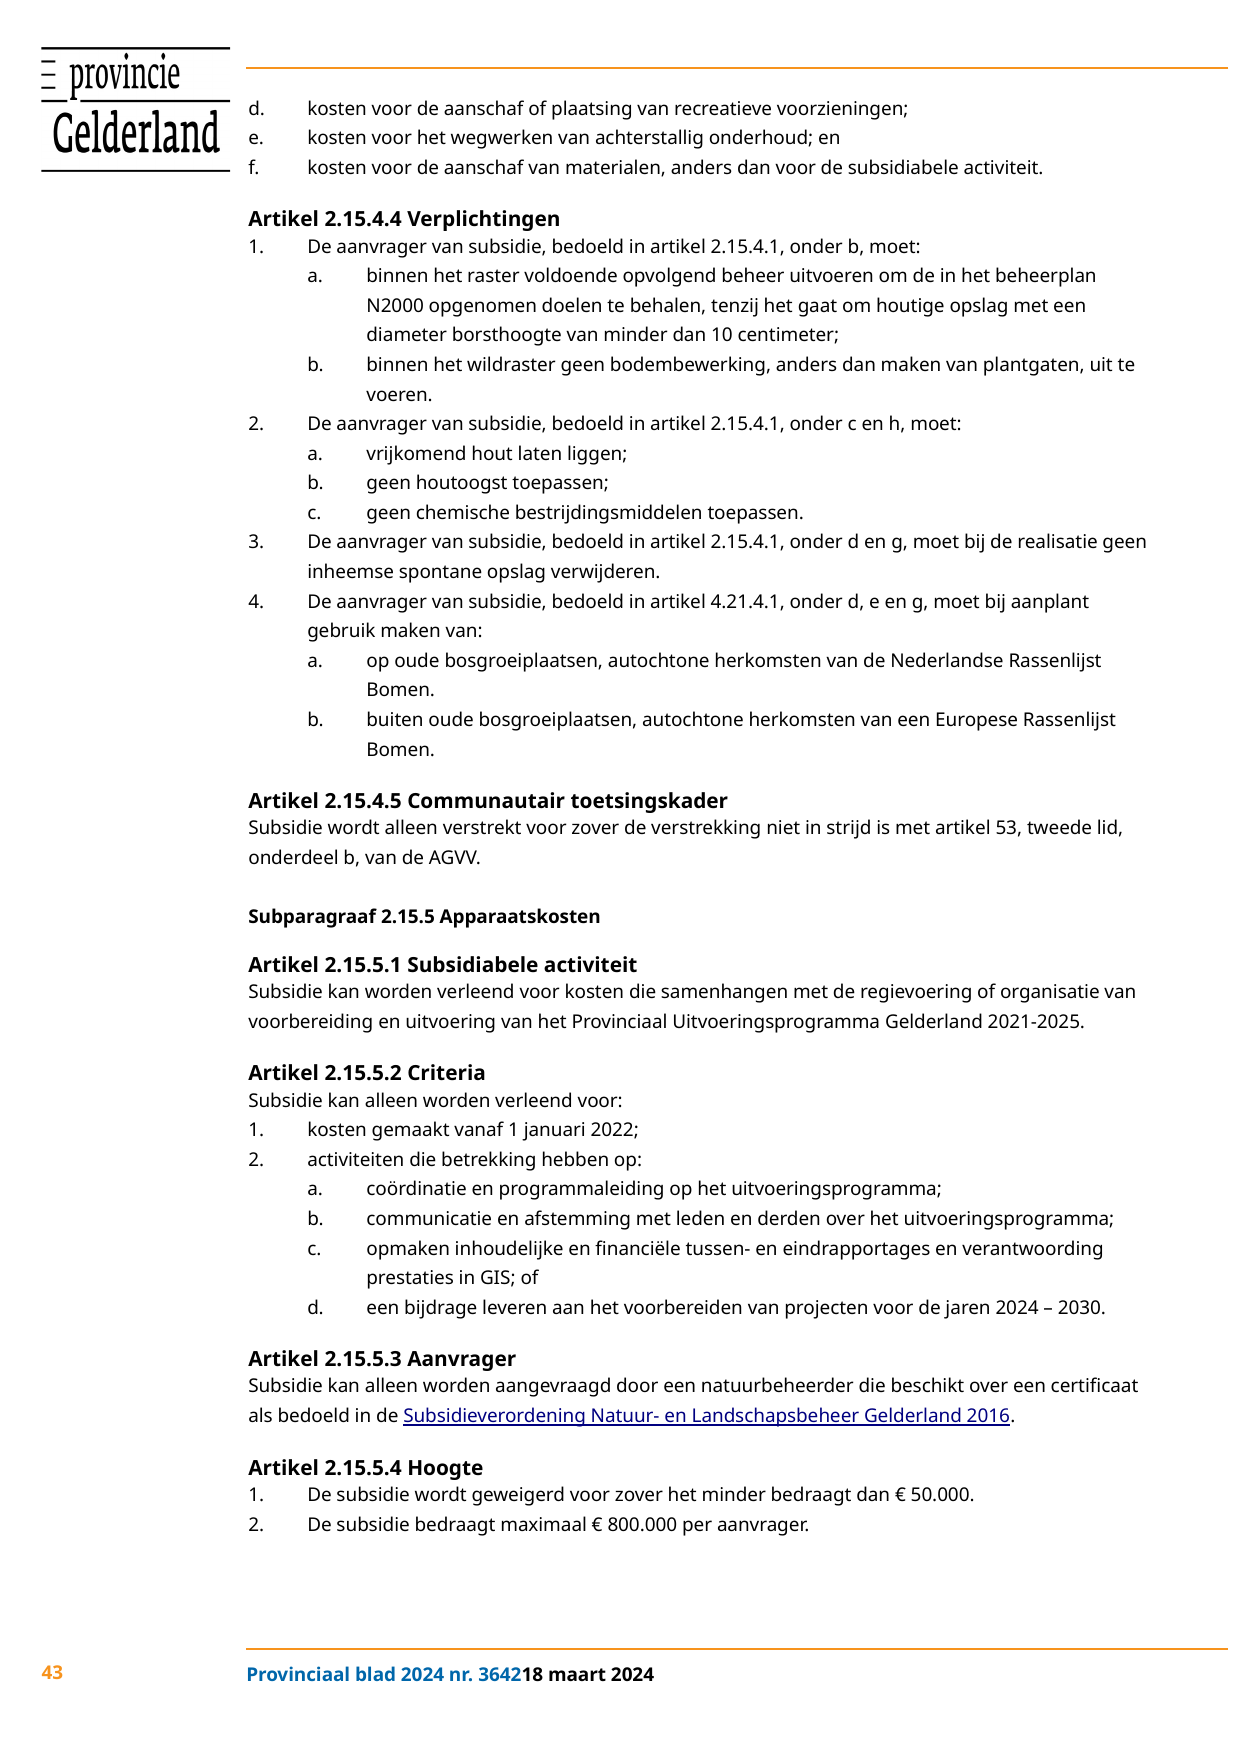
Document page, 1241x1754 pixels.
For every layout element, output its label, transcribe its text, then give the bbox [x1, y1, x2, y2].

list De aanvrager van subsidie, bedoeld in artikel 4.21.4.1, onder d, e en g, moet bij aanplant gebruik maken van: [248, 588, 1152, 643]
text Artikel 2.15.5.1 Subsidiabele activiteit [248, 950, 1152, 978]
list binnen het raster voldoende opvolgend beheer uitvoeren om de in het beheerplan N2000 opgenomen doelen te behalen, tenzij het gaat om houtige opslag met een diameter borsthoogte van minder dan 10 centimeter; [307, 262, 1152, 347]
text Artikel 2.15.5.4 Hoogte [248, 1453, 1152, 1481]
list kosten gemaakt vanaf 1 januari 2022; [248, 1116, 1152, 1142]
list binnen het wildraster geen bodembewerking, anders dan maken van plantgaten, uit te voeren. [307, 351, 1152, 406]
list De aanvrager van subsidie, bedoeld in artikel 2.15.4.1, onder c en h, moet: [248, 410, 1152, 436]
list opmaken inhoudelijke en financiële tussen- en eindrapportages en verantwoording prestaties in GIS; of [307, 1235, 1152, 1290]
list activiteiten die betrekking hebben op: [248, 1146, 1152, 1172]
text Subsidie kan alleen worden verleend voor: [248, 1087, 1152, 1112]
text Artikel 2.15.5.2 Criteria [248, 1058, 1152, 1087]
list De subsidie bedraagt maximaal € 800.000 per aanvrager. [248, 1511, 1152, 1536]
list communicatie en afstemming met leden en derden over het uitvoeringsprogramma; [307, 1205, 1152, 1231]
list kosten voor het wegwerken van achterstallig onderhoud; en [248, 124, 1152, 150]
list De aanvrager van subsidie, bedoeld in artikel 2.15.4.1, onder d en g, moet bij de realisatie geen inheemse spontane opslag verwijderen. [248, 529, 1152, 584]
text Subsidie kan worden verleend voor kosten die samenhangen met de regievoering of organisatie van voorbereiding en uitvoering van het Provinciaal Uitvoeringsprogramma Gelderland 2021-2025. [248, 978, 1152, 1034]
list een bijdrage leveren aan het voorbereiden van projecten voor de jaren 2024 – 2030. [307, 1294, 1152, 1319]
text Subparagraaf 2.15.5 Apparaatskosten [248, 903, 1152, 929]
text Subsidie kan alleen worden aangevraagd door een natuurbeheerder die beschikt over een certificaat als bedoeld in de Subsidieverordening Natuur- en Landschapsbeheer Gelderland 2016. [248, 1373, 1152, 1428]
list vrijkomend hout laten liggen; [307, 440, 1152, 466]
list De aanvrager van subsidie, bedoeld in artikel 2.15.4.1, onder b, moet: [248, 233, 1152, 258]
list kosten voor de aanschaf van materialen, anders dan voor de subsidiabele activiteit. [248, 154, 1152, 180]
list De subsidie wordt geweigerd voor zover het minder bedraagt dan € 50.000. [248, 1481, 1152, 1507]
list buiten oude bosgroeiplaatsen, autochtone herkomsten van een Europese Rassenlijst Bomen. [307, 706, 1152, 761]
list kosten voor de aanschaf of plaatsing van recreatieve voorzieningen; [248, 95, 1152, 121]
text Artikel 2.15.4.4 Verplichtingen [248, 204, 1152, 233]
list geen houtoogst toepassen; [307, 469, 1152, 495]
picture [41, 47, 231, 172]
text Artikel 2.15.4.5 Communautair toetsingskader [248, 786, 1152, 814]
list geen chemische bestrijdingsmiddelen toepassen. [307, 499, 1152, 525]
list coördinatie en programmaleiding op het uitvoeringsprogramma; [307, 1176, 1152, 1201]
text Subsidie wordt alleen verstrekt voor zover de verstrekking niet in strijd is met artikel 53, tweede lid, onderdeel b, van de AGVV. [248, 814, 1152, 870]
list op oude bosgroeiplaatsen, autochtone herkomsten van de Nederlandse Rassenlijst Bomen. [307, 647, 1152, 702]
text Artikel 2.15.5.3 Aanvrager [248, 1344, 1152, 1373]
